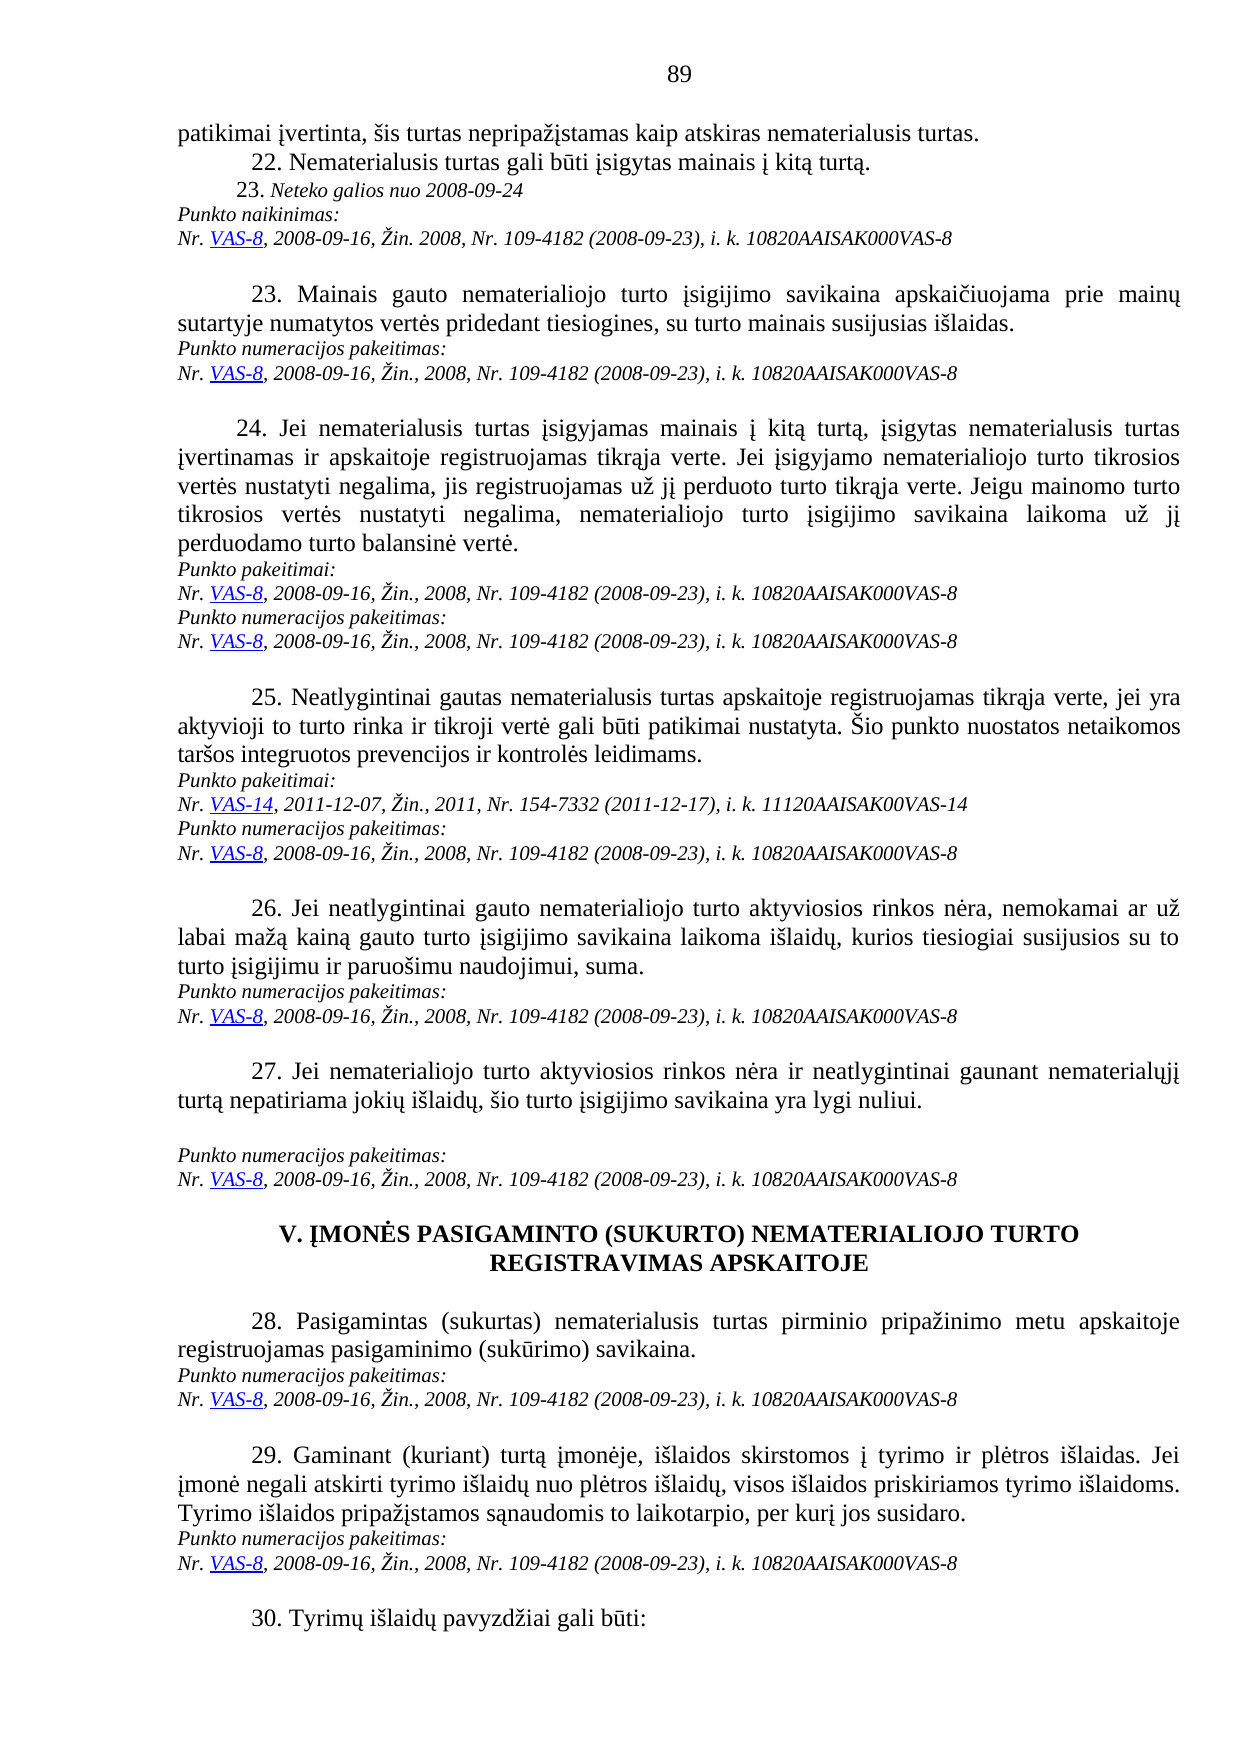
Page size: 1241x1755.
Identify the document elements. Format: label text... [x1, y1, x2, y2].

text Nr. VAS-8, 2008-09-16, Žin., 2008, Nr. 109-4182 (2008-09-23), i. k. 10820AAISAK000VAS-8 [177, 1003, 1181, 1028]
text Punkto numeracijos pakeitimas: [177, 816, 1181, 840]
text Punkto numeracijos pakeitimas: [177, 336, 1181, 360]
text 22. Nematerialusis turtas gali būti įsigytas mainais į kitą turtą. [177, 147, 1181, 176]
text 28. Pasigamintas (sukurtas) nematerialusis turtas pirminio pripažinimo metu apskaitoje registruojamas pasigaminimo (sukūrimo) savikaina. [177, 1306, 1181, 1363]
text Nr. VAS-8, 2008-09-16, Žin., 2008, Nr. 109-4182 (2008-09-23), i. k. 10820AAISAK000VAS-8 [177, 581, 1181, 605]
text Punkto numeracijos pakeitimas: [177, 1363, 1181, 1387]
text Punkto numeracijos pakeitimas: [177, 605, 1181, 629]
text 24. Jei nematerialusis turtas įsigyjamas mainais į kitą turtą, įsigytas nematerialusis turtas įvertinamas ir apskaitoje registruojamas tikrąja verte. Jei įsigyjamo nematerialiojo turto tikrosios vertės nustatyti negalima, jis registruojamas už jį perduoto turto tikrąja verte. Jeigu mainomo turto tikrosios vertės nustatyti negalima, nematerialiojo turto įsigijimo savikaina laikoma už jį perduodamo turto balansinė vertė. [177, 413, 1181, 557]
text Nr. VAS-8, 2008-09-16, Žin., 2008, Nr. 109-4182 (2008-09-23), i. k. 10820AAISAK000VAS-8 [177, 360, 1181, 384]
text Nr. VAS-8, 2008-09-16, Žin., 2008, Nr. 109-4182 (2008-09-23), i. k. 10820AAISAK000VAS-8 [177, 840, 1181, 864]
text 29. Gaminant (kuriant) turtą įmonėje, išlaidos skirstomos į tyrimo ir plėtros išlaidas. Jei įmonė negali atskirti tyrimo išlaidų nuo plėtros išlaidų, visos išlaidos priskiriamos tyrimo išlaidoms. Tyrimo išlaidos pripažįstamos sąnaudomis to laikotarpio, per kurį jos susidaro. [177, 1440, 1181, 1526]
text Nr. VAS-8, 2008-09-16, Žin., 2008, Nr. 109-4182 (2008-09-23), i. k. 10820AAISAK000VAS-8 [177, 629, 1181, 653]
text Punkto numeracijos pakeitimas: [177, 1143, 1181, 1167]
text Nr. VAS-8, 2008-09-16, Žin., 2008, Nr. 109-4182 (2008-09-23), i. k. 10820AAISAK000VAS-8 [177, 1550, 1181, 1574]
text Nr. VAS-8, 2008-09-16, Žin. 2008, Nr. 109-4182 (2008-09-23), i. k. 10820AAISAK000VAS-8 [177, 226, 1181, 250]
text 25. Neatlygintinai gautas nematerialusis turtas apskaitoje registruojamas tikrąja verte, jei yra aktyvioji to turto rinka ir tikroji vertė gali būti patikimai nustatyta. Šio punkto nuostatos netaikomos taršos integruotos prevencijos ir kontrolės leidimams. [177, 682, 1181, 768]
text V. ĮMONĖS PASIGAMINTO (SUKURTO) NEMATERIALIOJO TURTO REGISTRAVIMAS APSKAITOJE [177, 1219, 1181, 1277]
text Nr. VAS-8, 2008-09-16, Žin., 2008, Nr. 109-4182 (2008-09-23), i. k. 10820AAISAK000VAS-8 [177, 1167, 1181, 1191]
text 30. Tyrimų išlaidų pavyzdžiai gali būti: [177, 1603, 1181, 1632]
text Punkto pakeitimai: [177, 768, 1181, 792]
text Punkto numeracijos pakeitimas: [177, 1526, 1181, 1550]
text patikimai įvertinta, šis turtas nepripažįstamas kaip atskiras nematerialusis turtas. [177, 118, 1181, 147]
text Punkto naikinimas: [177, 202, 1181, 226]
text 27. Jei nematerialiojo turto aktyviosios rinkos nėra ir neatlygintinai gaunant nematerialųjį turtą nepatiriama jokių išlaidų, šio turto įsigijimo savikaina yra lygi nuliui. [177, 1056, 1181, 1114]
text Punkto numeracijos pakeitimas: [177, 979, 1181, 1003]
text Punkto pakeitimai: [177, 557, 1181, 581]
text 23. Neteko galios nuo 2008-09-24 [177, 176, 1181, 202]
text 26. Jei neatlygintinai gauto nematerialiojo turto aktyviosios rinkos nėra, nemokamai ar už labai mažą kainą gauto turto įsigijimo savikaina laikoma išlaidų, kurios tiesiogiai susijusios su to turto įsigijimu ir paruošimu naudojimui, suma. [177, 893, 1181, 979]
text 23. Mainais gauto nematerialiojo turto įsigijimo savikaina apskaičiuojama prie mainų sutartyje numatytos vertės pridedant tiesiogines, su turto mainais susijusias išlaidas. [177, 279, 1181, 336]
text Nr. VAS-14, 2011-12-07, Žin., 2011, Nr. 154-7332 (2011-12-17), i. k. 11120AAISAK00VAS-14 [177, 792, 1181, 816]
text Nr. VAS-8, 2008-09-16, Žin., 2008, Nr. 109-4182 (2008-09-23), i. k. 10820AAISAK000VAS-8 [177, 1387, 1181, 1411]
